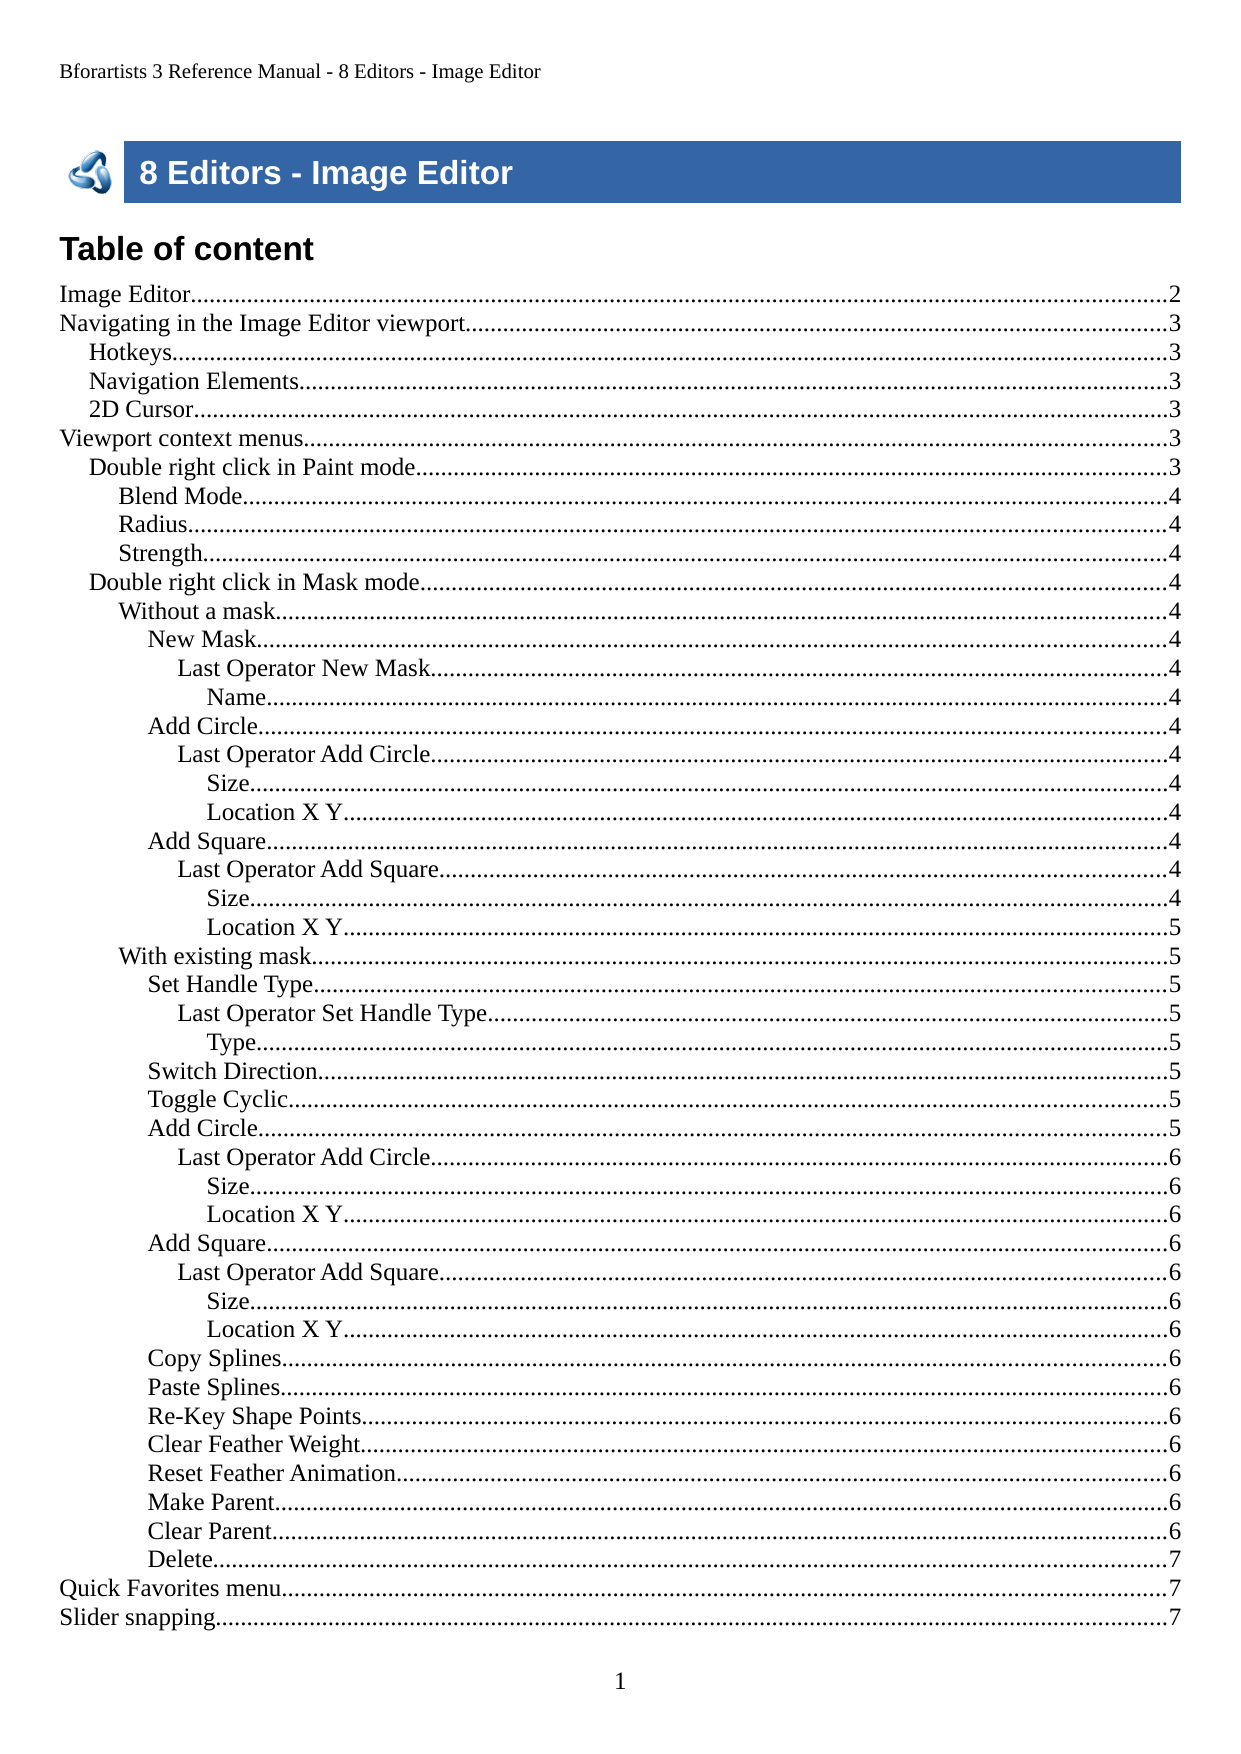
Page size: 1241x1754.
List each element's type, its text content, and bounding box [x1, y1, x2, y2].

text Last Operator New Mask 4 [177, 653, 1181, 682]
text With existing mask 5 [118, 941, 1181, 969]
picture [65, 147, 114, 197]
table_header 8 Editors - Image Editor [124, 141, 1181, 203]
text Blend Mode 4 [118, 481, 1181, 509]
text Add Square 4 [147, 826, 1181, 854]
text Size 6 [206, 1286, 1181, 1314]
text Size 4 [206, 883, 1181, 912]
text Type 5 [206, 1027, 1181, 1056]
text Quick Favorites menu 7 [59, 1573, 1181, 1602]
text Double right click in Mask mode 4 [88, 567, 1181, 596]
text Strength 4 [118, 538, 1181, 567]
text Radius 4 [118, 509, 1181, 538]
text Switch Direction 5 [147, 1056, 1181, 1084]
text Navigation Elements 3 [88, 366, 1181, 394]
text Location X Y 5 [206, 912, 1181, 941]
text Size 4 [206, 768, 1181, 797]
text Last Operator Add Square 6 [177, 1257, 1181, 1286]
text Navigating in the Image Editor viewport 3 [59, 308, 1181, 337]
text Add Square 6 [147, 1228, 1181, 1257]
text Add Circle 4 [147, 711, 1181, 739]
text Add Circle 5 [147, 1113, 1181, 1142]
text Last Operator Add Square 4 [177, 854, 1181, 883]
text Double right click in Paint mode 3 [88, 452, 1181, 481]
text Name 4 [206, 682, 1181, 711]
text Location X Y 6 [206, 1199, 1181, 1228]
text Viewport context menus 3 [59, 423, 1181, 452]
text Location X Y 6 [206, 1314, 1181, 1343]
text Hotkeys 3 [88, 337, 1181, 366]
text Reset Feather Animation 6 [147, 1458, 1181, 1487]
table_header [59, 141, 124, 203]
text Set Handle Type 5 [147, 969, 1181, 998]
text Slider snapping 7 [59, 1602, 1181, 1631]
subtitle Table of content [59, 228, 1181, 267]
text 2D Cursor 3 [88, 394, 1181, 423]
text Last Operator Add Circle 6 [177, 1142, 1181, 1171]
text Last Operator Set Handle Type 5 [177, 998, 1181, 1027]
text Copy Splines 6 [147, 1343, 1181, 1372]
text Without a mask 4 [118, 596, 1181, 624]
text Clear Feather Weight 6 [147, 1429, 1181, 1458]
text Location X Y 4 [206, 797, 1181, 826]
text Image Editor 2 [59, 279, 1181, 308]
text Clear Parent 6 [147, 1516, 1181, 1544]
text New Mask 4 [147, 624, 1181, 653]
text Delete 7 [147, 1544, 1181, 1573]
text Make Parent 6 [147, 1487, 1181, 1516]
text Re-Key Shape Points 6 [147, 1401, 1181, 1429]
text Toggle Cyclic 5 [147, 1084, 1181, 1113]
text Last Operator Add Circle 4 [177, 739, 1181, 768]
text Paste Splines 6 [147, 1372, 1181, 1401]
text Size 6 [206, 1171, 1181, 1199]
